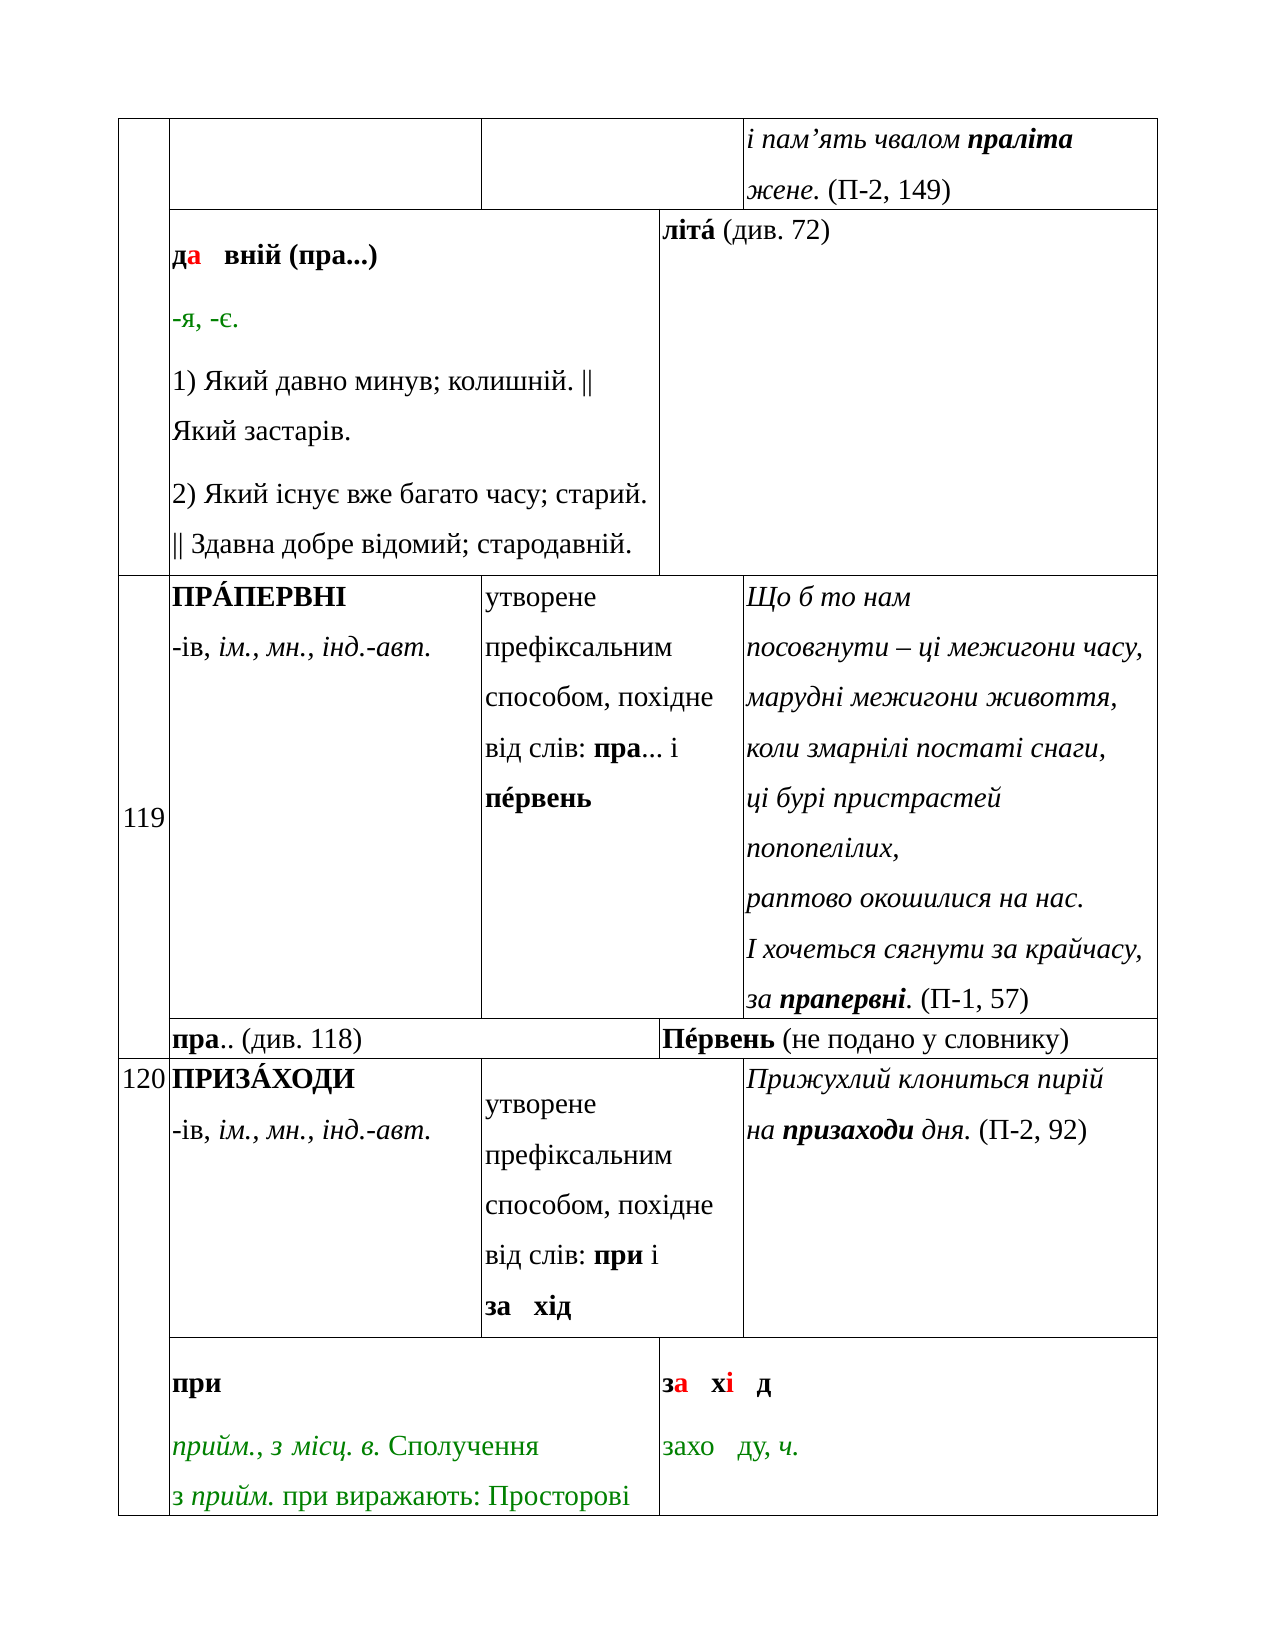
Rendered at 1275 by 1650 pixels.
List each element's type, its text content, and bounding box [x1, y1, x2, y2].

table_cell і пам’ять чвалом праліта жене. (П‑2, 149) [744, 119, 1157, 208]
table_cell Прижухлий клониться пирій на призаходи дня. (П‑2, 92) [744, 1059, 1157, 1337]
table_cell [119, 119, 169, 575]
table_cell Прáпервні -ів, ім., мн., інд.-авт. [170, 576, 481, 1018]
table_cell при прийм., з місц. в. Сполучення з прийм. при виражають: Просторові [170, 1338, 659, 1515]
table_cell літá (див. 72) [660, 210, 1157, 575]
table_cell захід заходу, ч. [660, 1338, 1157, 1515]
table_cell Що б то нам посовгнути – ці межигони часу, марудні межигони живоття, коли змарнілі постаті снаги, ці бурі пристрастей попопелілих, раптово окошилися на нас. І хочеться сягнути за крайчасу, за прапервні. (П‑1, 57) [744, 576, 1157, 1018]
table_cell утворене префіксальним способом, похідне від слів: при і захід [482, 1059, 743, 1337]
table_cell утворене префіксальним способом, похідне від слів: пра... і пéрвень [482, 576, 743, 1018]
table_cell пра.. (див. 118) [170, 1019, 659, 1058]
table_cell [170, 119, 481, 208]
table_cell 119 [119, 576, 169, 1058]
table_cell Пéрвень (не подано у словнику) [660, 1019, 1157, 1058]
table_cell [482, 119, 743, 208]
table_cell Призáходи -ів, ім., мн., інд.-авт. [170, 1059, 481, 1337]
table_cell давній (пра...) -я, -є. 1) Який давно минув; колишній. || Який застарів. 2) Який існує вже багато часу; старий. || Здавна добре відомий; стародавній. [170, 210, 659, 575]
table_cell 120 [119, 1059, 169, 1515]
